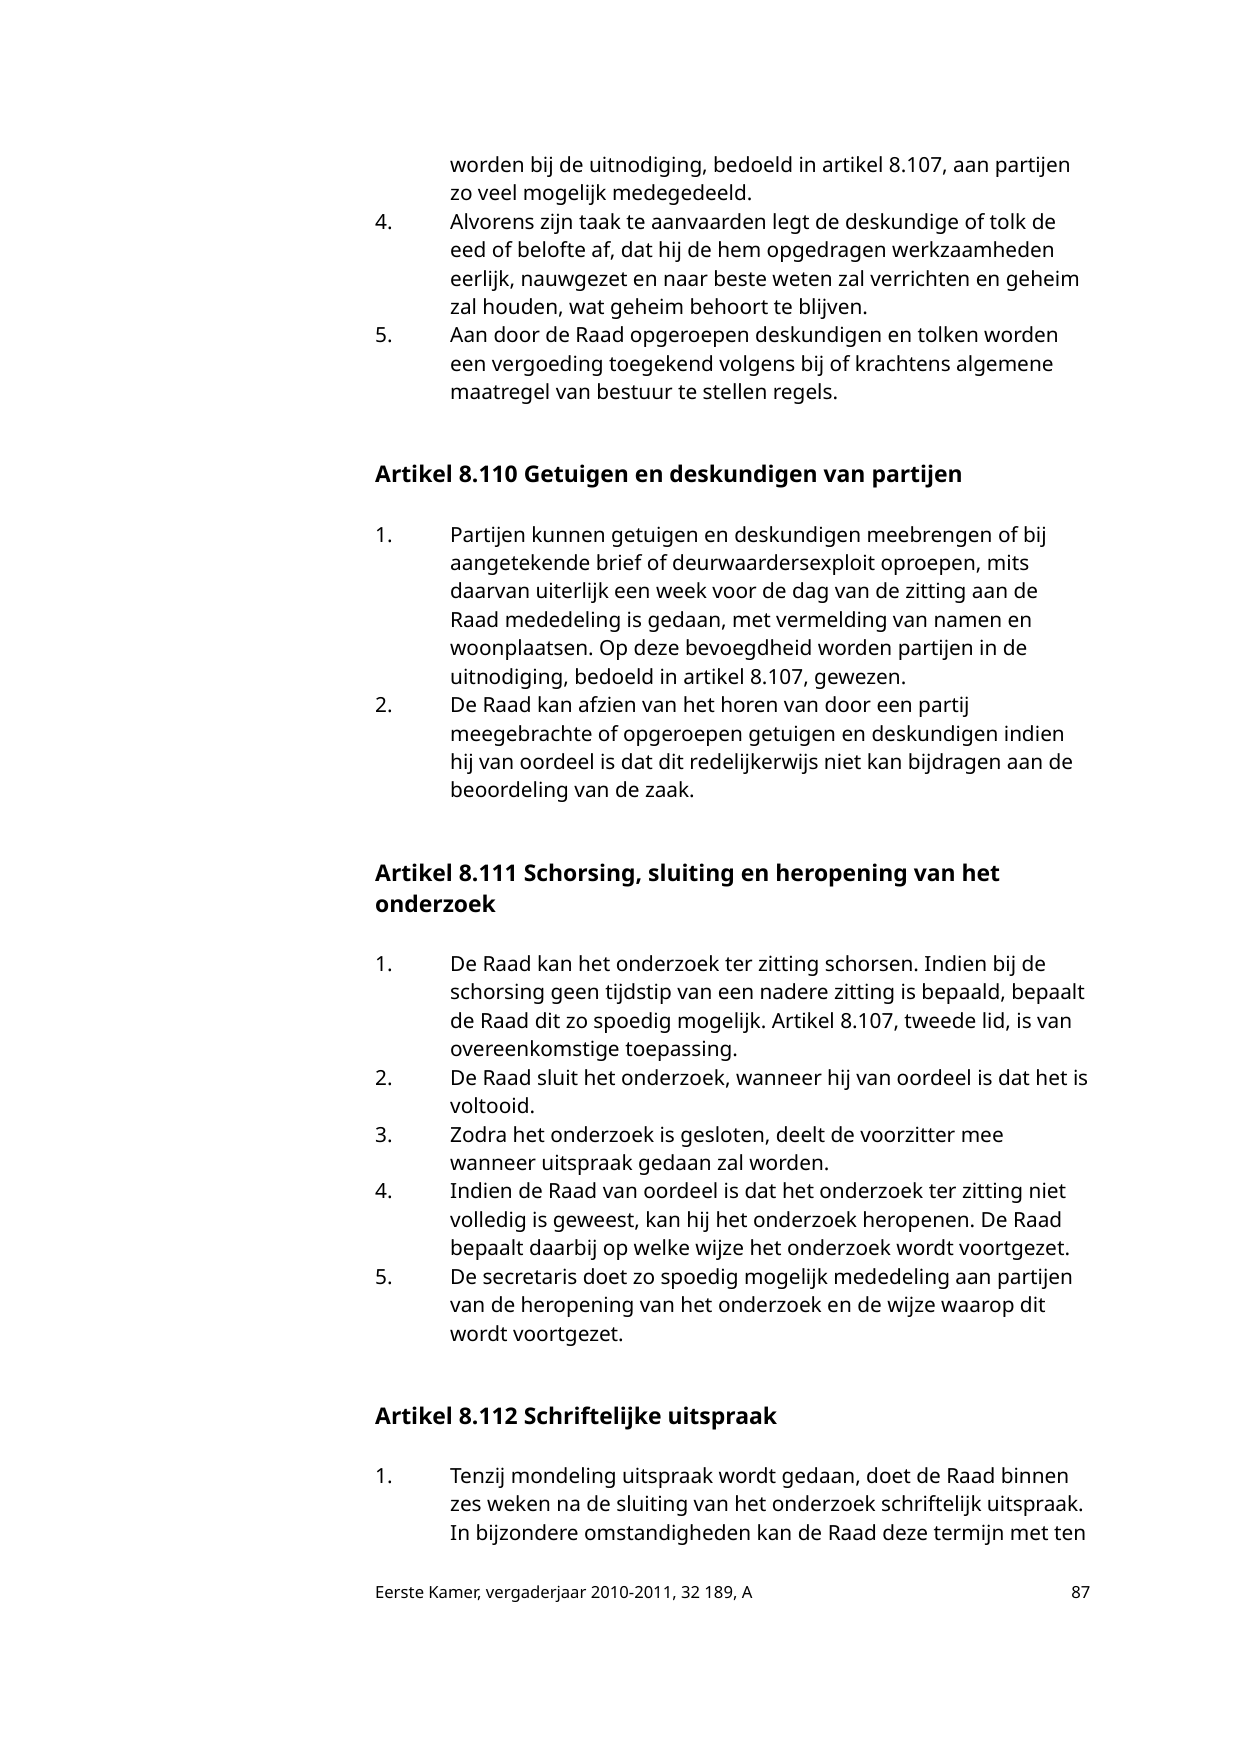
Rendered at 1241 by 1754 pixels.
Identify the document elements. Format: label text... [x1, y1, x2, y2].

list De secretaris doet zo spoedig mogelijk mededeling aan partijen van de heropening van het onderzoek en de wijze waarop dit wordt voortgezet. [375, 1262, 1090, 1347]
subtitle Artikel 8.112 Schriftelijke uitspraak [375, 1400, 1090, 1431]
list De Raad kan afzien van het horen van door een partij meegebrachte of opgeroepen getuigen en deskundigen indien hij van oordeel is dat dit redelijkerwijs niet kan bijdragen aan de beoordeling van de zaak. [375, 690, 1090, 804]
list De Raad kan het onderzoek ter zitting schorsen. Indien bij de schorsing geen tijdstip van een nadere zitting is bepaald, bepaalt de Raad dit zo spoedig mogelijk. Artikel 8.107, tweede lid, is van overeenkomstige toepassing. [375, 949, 1090, 1063]
list Aan door de Raad opgeroepen deskundigen en tolken worden een vergoeding toegekend volgens bij of krachtens algemene maatregel van bestuur te stellen regels. [375, 321, 1090, 406]
list Alvorens zijn taak te aanvaarden legt de deskundige of tolk de eed of belofte af, dat hij de hem opgedragen werkzaamheden eerlijk, nauwgezet en naar beste weten zal verrichten en geheim zal houden, wat geheim behoort te blijven. [375, 207, 1090, 321]
list De Raad sluit het onderzoek, wanneer hij van oordeel is dat het is voltooid. [375, 1063, 1090, 1120]
list worden bij de uitnodiging, bedoeld in artikel 8.107, aan partijen zo veel mogelijk medegedeeld. [375, 150, 1090, 207]
subtitle Artikel 8.110 Getuigen en deskundigen van partijen [375, 458, 1090, 490]
list Zodra het onderzoek is gesloten, deelt de voorzitter mee wanneer uitspraak gedaan zal worden. [375, 1120, 1090, 1177]
list Partijen kunnen getuigen en deskundigen meebrengen of bij aangetekende brief of deurwaardersexploit oproepen, mits daarvan uiterlijk een week voor de dag van de zitting aan de Raad mededeling is gedaan, met vermelding van namen en woonplaatsen. Op deze bevoegdheid worden partijen in de uitnodiging, bedoeld in artikel 8.107, gewezen. [375, 520, 1090, 690]
list Tenzij mondeling uitspraak wordt gedaan, doet de Raad binnen zes weken na de sluiting van het onderzoek schriftelijk uitspraak. In bijzondere omstandigheden kan de Raad deze termijn met ten [375, 1461, 1090, 1546]
subtitle Artikel 8.111 Schorsing, sluiting en heropening van het onderzoek [375, 857, 1090, 919]
list Indien de Raad van oordeel is dat het onderzoek ter zitting niet volledig is geweest, kan hij het onderzoek heropenen. De Raad bepaalt daarbij op welke wijze het onderzoek wordt voortgezet. [375, 1177, 1090, 1262]
